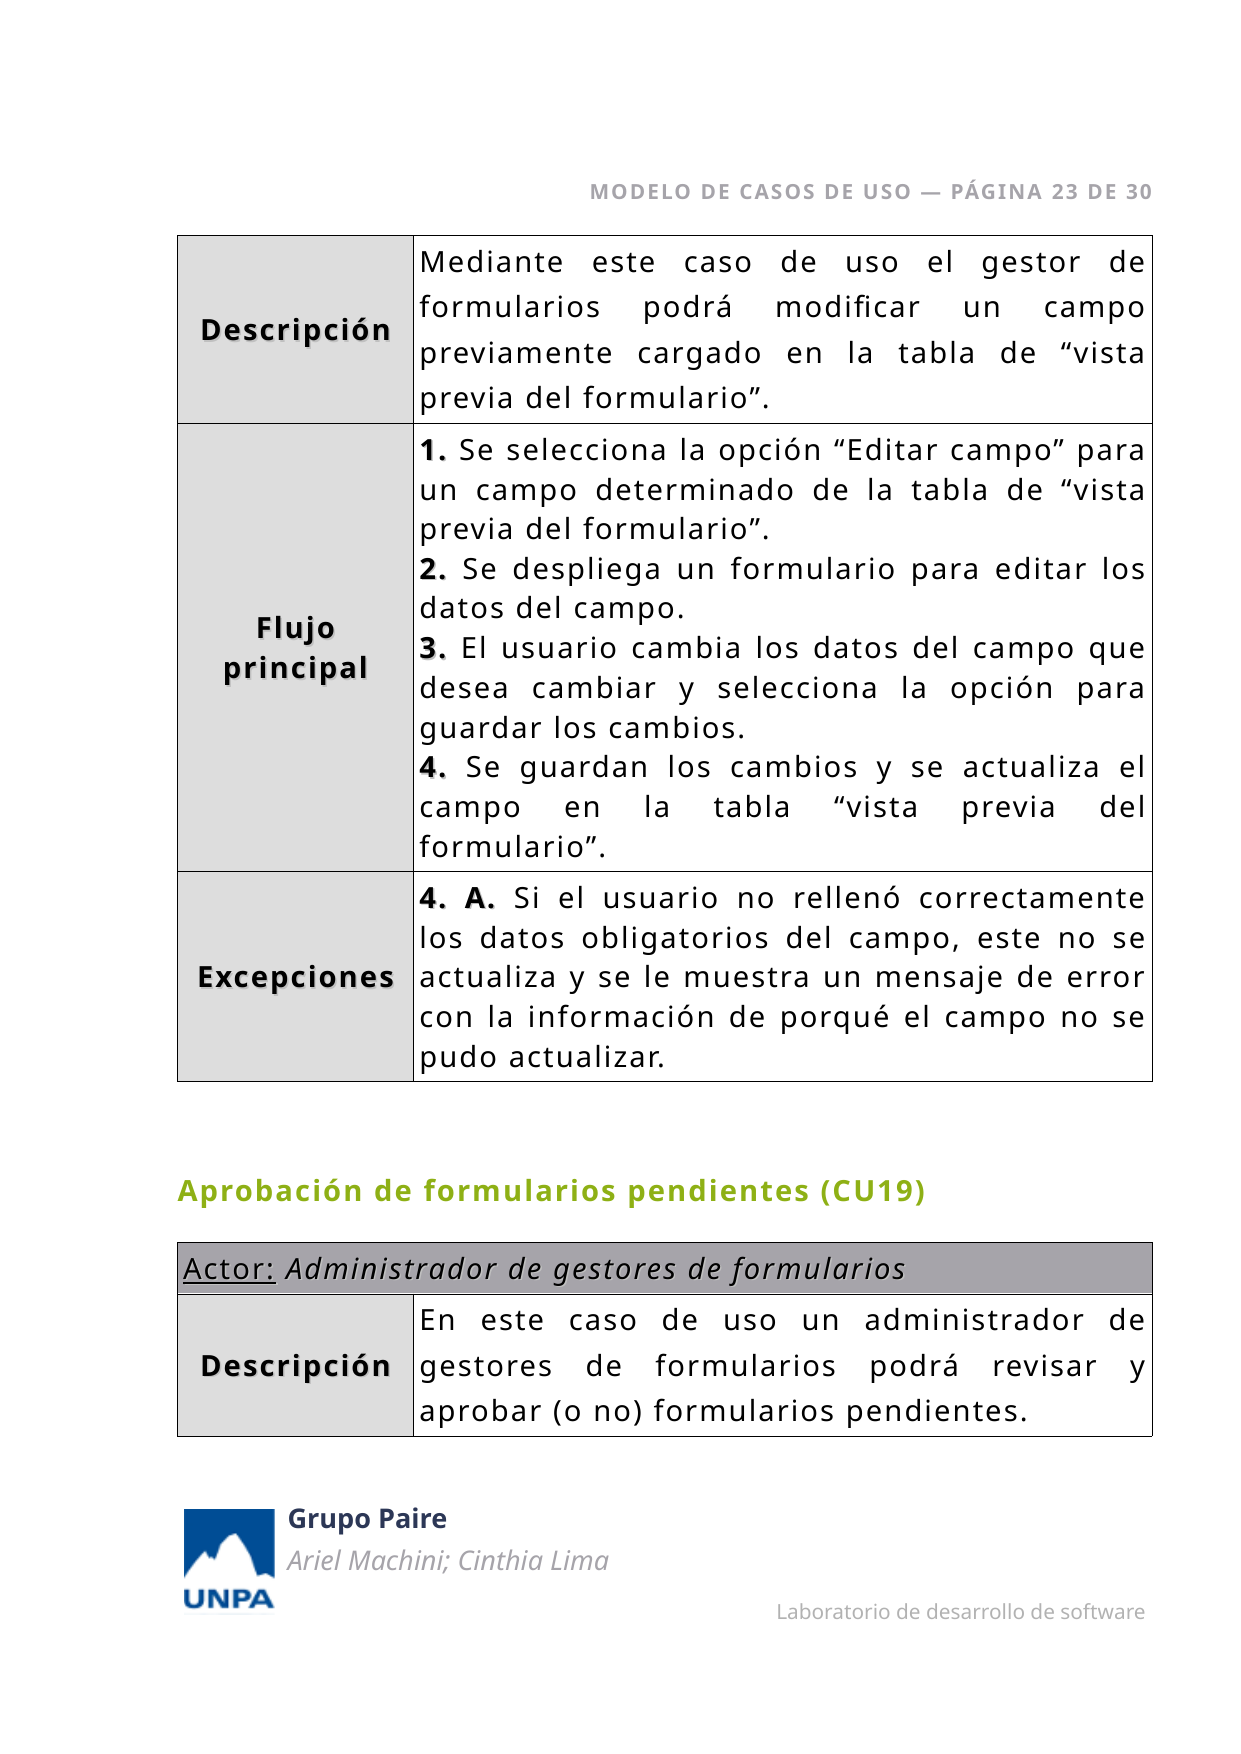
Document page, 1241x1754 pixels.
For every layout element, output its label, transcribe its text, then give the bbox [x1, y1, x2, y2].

subtitle Aprobación de formularios pendientes (CU19) [177, 1170, 1152, 1210]
table_cell Descripción [178, 236, 413, 423]
table_cell Descripción [178, 1295, 413, 1436]
table_cell Flujo principal [178, 424, 413, 871]
table_cell 1. Se selecciona la opción “Editar campo” para un campo determinado de la tabla de “vista previa del formulario”. 2. Se despliega un formulario para editar los datos del campo. 3. El usuario cambia los datos del campo que desea cambiar y selecciona la opción para guardar los cambios. 4. Se guardan los cambios y se actualiza el campo en la tabla “vista previa del formulario”. [414, 424, 1152, 871]
table_cell 4. A. Si el usuario no rellenó correctamente los datos obligatorios del campo, este no se actualiza y se le muestra un mensaje de error con la información de porqué el campo no se pudo actualizar. [414, 872, 1152, 1081]
table_header Actor: Administrador de gestores de formularios [178, 1243, 1152, 1293]
table_cell En este caso de uso un administrador de gestores de formularios podrá revisar y aprobar (o no) formularios pendientes. [414, 1295, 1152, 1436]
table_cell Mediante este caso de uso el gestor de formularios podrá modificar un campo previamente cargado en la tabla de “vista previa del formulario”. [414, 236, 1152, 423]
picture [184, 1509, 275, 1615]
table_cell Excepciones [178, 872, 413, 1081]
